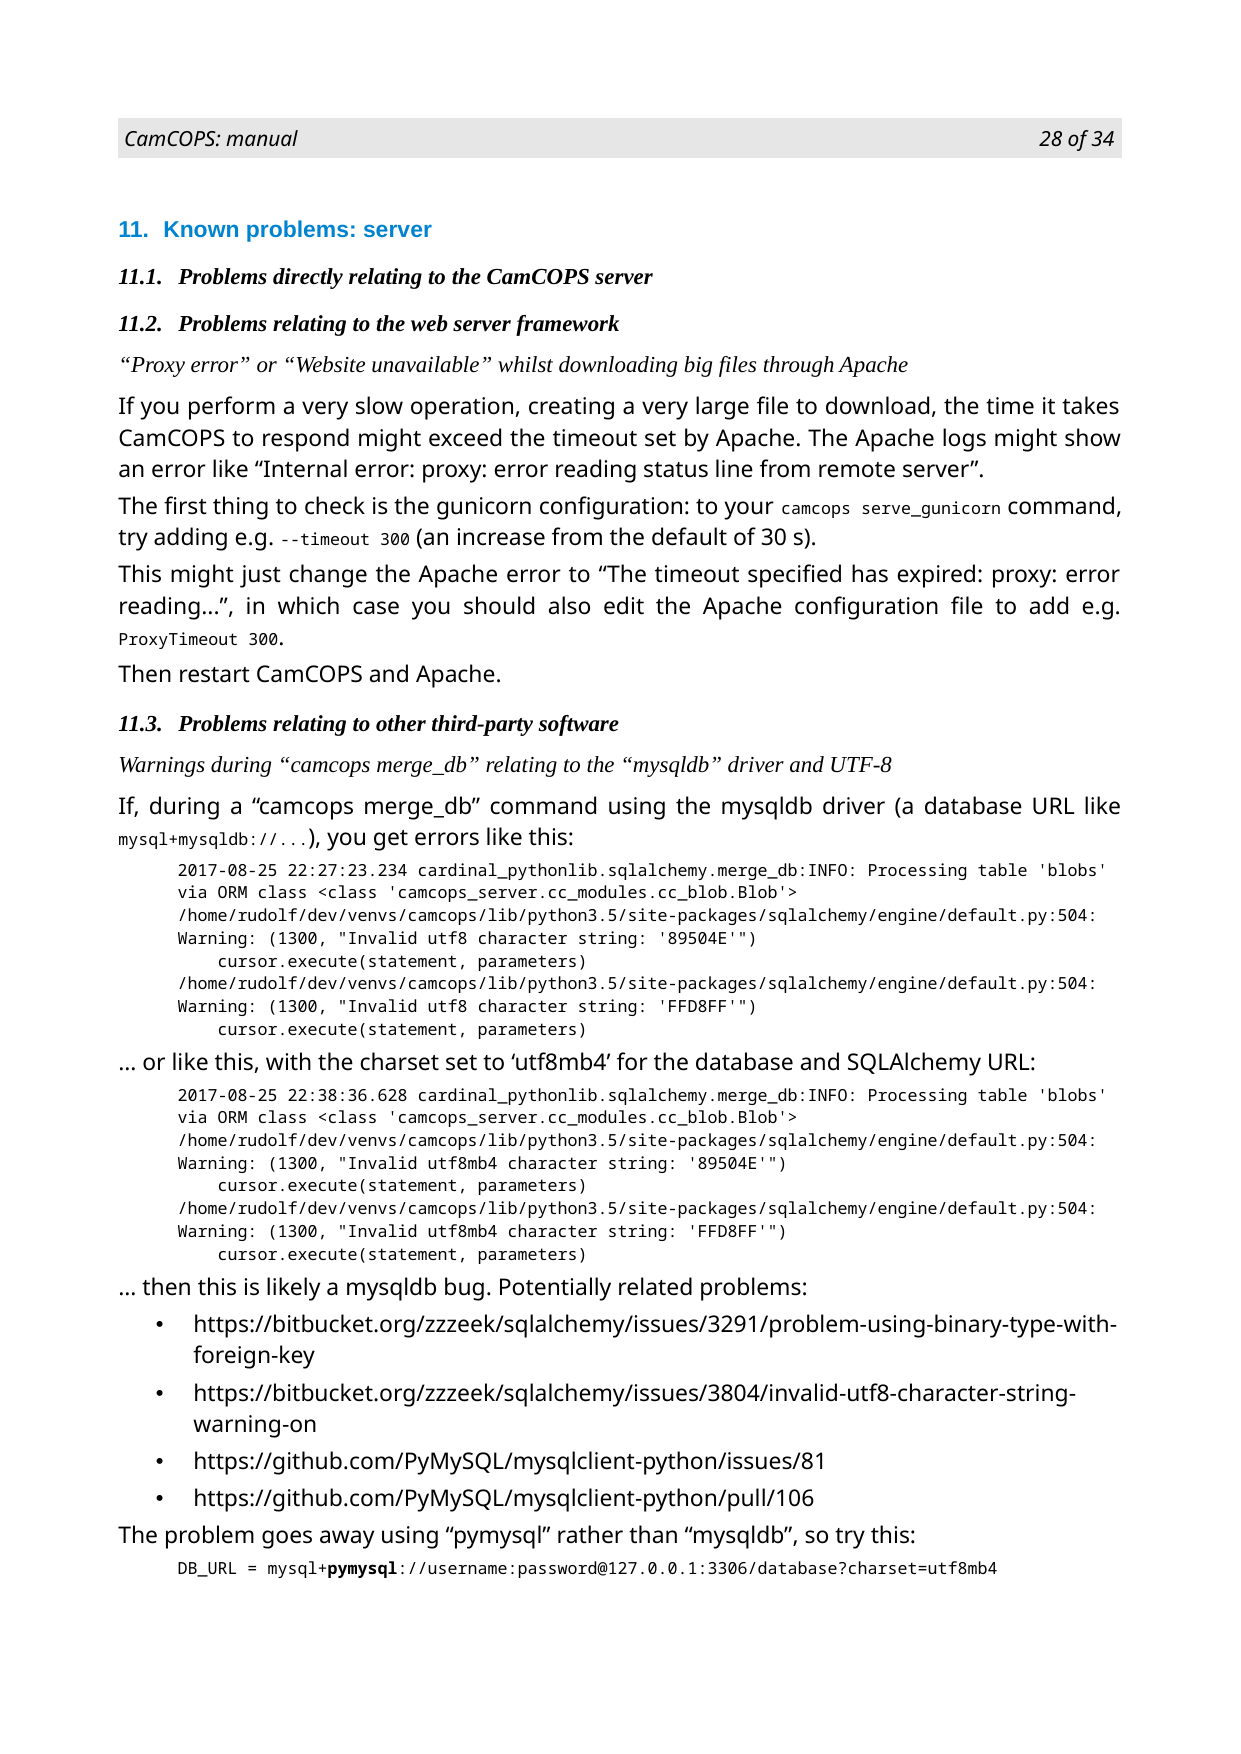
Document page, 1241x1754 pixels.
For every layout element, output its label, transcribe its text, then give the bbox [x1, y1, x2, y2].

text Then restart CamCOPS and Apache. [118, 658, 1122, 689]
subtitle Known problems: server [118, 216, 1122, 242]
text The first thing to check is the gunicorn configuration: to your camcops serve_gunicorn command, try adding e.g. --timeout 300 (an increase from the default of 30 s). [118, 490, 1122, 552]
text cursor.execute(statement, parameters) [177, 1174, 1122, 1197]
text The problem goes away using “pymysql” rather than “mysqldb”, so try this: [118, 1519, 1122, 1551]
list https://bitbucket.org/zzzeek/sqlalchemy/issues/3291/problem-using-binary-type-with-foreign-key [156, 1308, 1122, 1371]
text /home/rudolf/dev/venvs/camcops/lib/python3.5/site-packages/sqlalchemy/engine/default.py:504: Warning: (1300, "Invalid utf8 character string: '89504E'") [177, 904, 1122, 949]
text This might just change the Apache error to “The timeout specified has expired: proxy: error reading...”, in which case you should also edit the Apache configuration file to add e.g. ProxyTimeout 300. [118, 558, 1122, 652]
list https://bitbucket.org/zzzeek/sqlalchemy/issues/3804/invalid-utf8-character-string-warning-on [156, 1376, 1122, 1439]
text /home/rudolf/dev/venvs/camcops/lib/python3.5/site-packages/sqlalchemy/engine/default.py:504: Warning: (1300, "Invalid utf8mb4 character string: '89504E'") [177, 1129, 1122, 1174]
text 2017-08-25 22:38:36.628 cardinal_pythonlib.sqlalchemy.merge_db:INFO: Processing table 'blobs' via ORM class <class 'camcops_server.cc_modules.cc_blob.Blob'> [177, 1083, 1122, 1129]
text … or like this, with the charset set to ‘utf8mb4’ for the database and SQLAlchemy URL: [118, 1046, 1122, 1077]
text cursor.execute(statement, parameters) [177, 1242, 1122, 1265]
text If, during a “camcops merge_db” command using the mysqldb driver (a database URL like mysql+mysqldb://...), you get errors like this: [118, 790, 1122, 852]
list https://github.com/PyMySQL/mysqlclient-python/issues/81 [156, 1445, 1122, 1476]
text /home/rudolf/dev/venvs/camcops/lib/python3.5/site-packages/sqlalchemy/engine/default.py:504: Warning: (1300, "Invalid utf8 character string: 'FFD8FF'") [177, 972, 1122, 1017]
text DB_URL = mysql+pymysql://username:password@127.0.0.1:3306/database?charset=utf8mb4 [177, 1556, 1122, 1579]
subtitle “Proxy error” or “Website unavailable” whilst downloading big files through Apache [118, 351, 1122, 378]
subtitle Problems directly relating to the CamCOPS server [118, 263, 1122, 289]
text … then this is likely a mysqldb bug. Potentially related problems: [118, 1271, 1122, 1302]
text cursor.execute(statement, parameters) [177, 1017, 1122, 1040]
text 2017-08-25 22:27:23.234 cardinal_pythonlib.sqlalchemy.merge_db:INFO: Processing table 'blobs' via ORM class <class 'camcops_server.cc_modules.cc_blob.Blob'> [177, 858, 1122, 904]
text /home/rudolf/dev/venvs/camcops/lib/python3.5/site-packages/sqlalchemy/engine/default.py:504: Warning: (1300, "Invalid utf8mb4 character string: 'FFD8FF'") [177, 1197, 1122, 1242]
subtitle Problems relating to the web server framework [118, 310, 1122, 337]
text cursor.execute(statement, parameters) [177, 949, 1122, 972]
subtitle Problems relating to other third-party software [118, 710, 1122, 736]
list https://github.com/PyMySQL/mysqlclient-python/pull/106 [156, 1482, 1122, 1513]
text If you perform a very slow operation, creating a very large file to download, the time it takes CamCOPS to respond might exceed the timeout set by Apache. The Apache logs might show an error like “Internal error: proxy: error reading status line from remote server”. [118, 390, 1122, 484]
subtitle Warnings during “camcops merge_db” relating to the “mysqldb” driver and UTF-8 [118, 751, 1122, 778]
